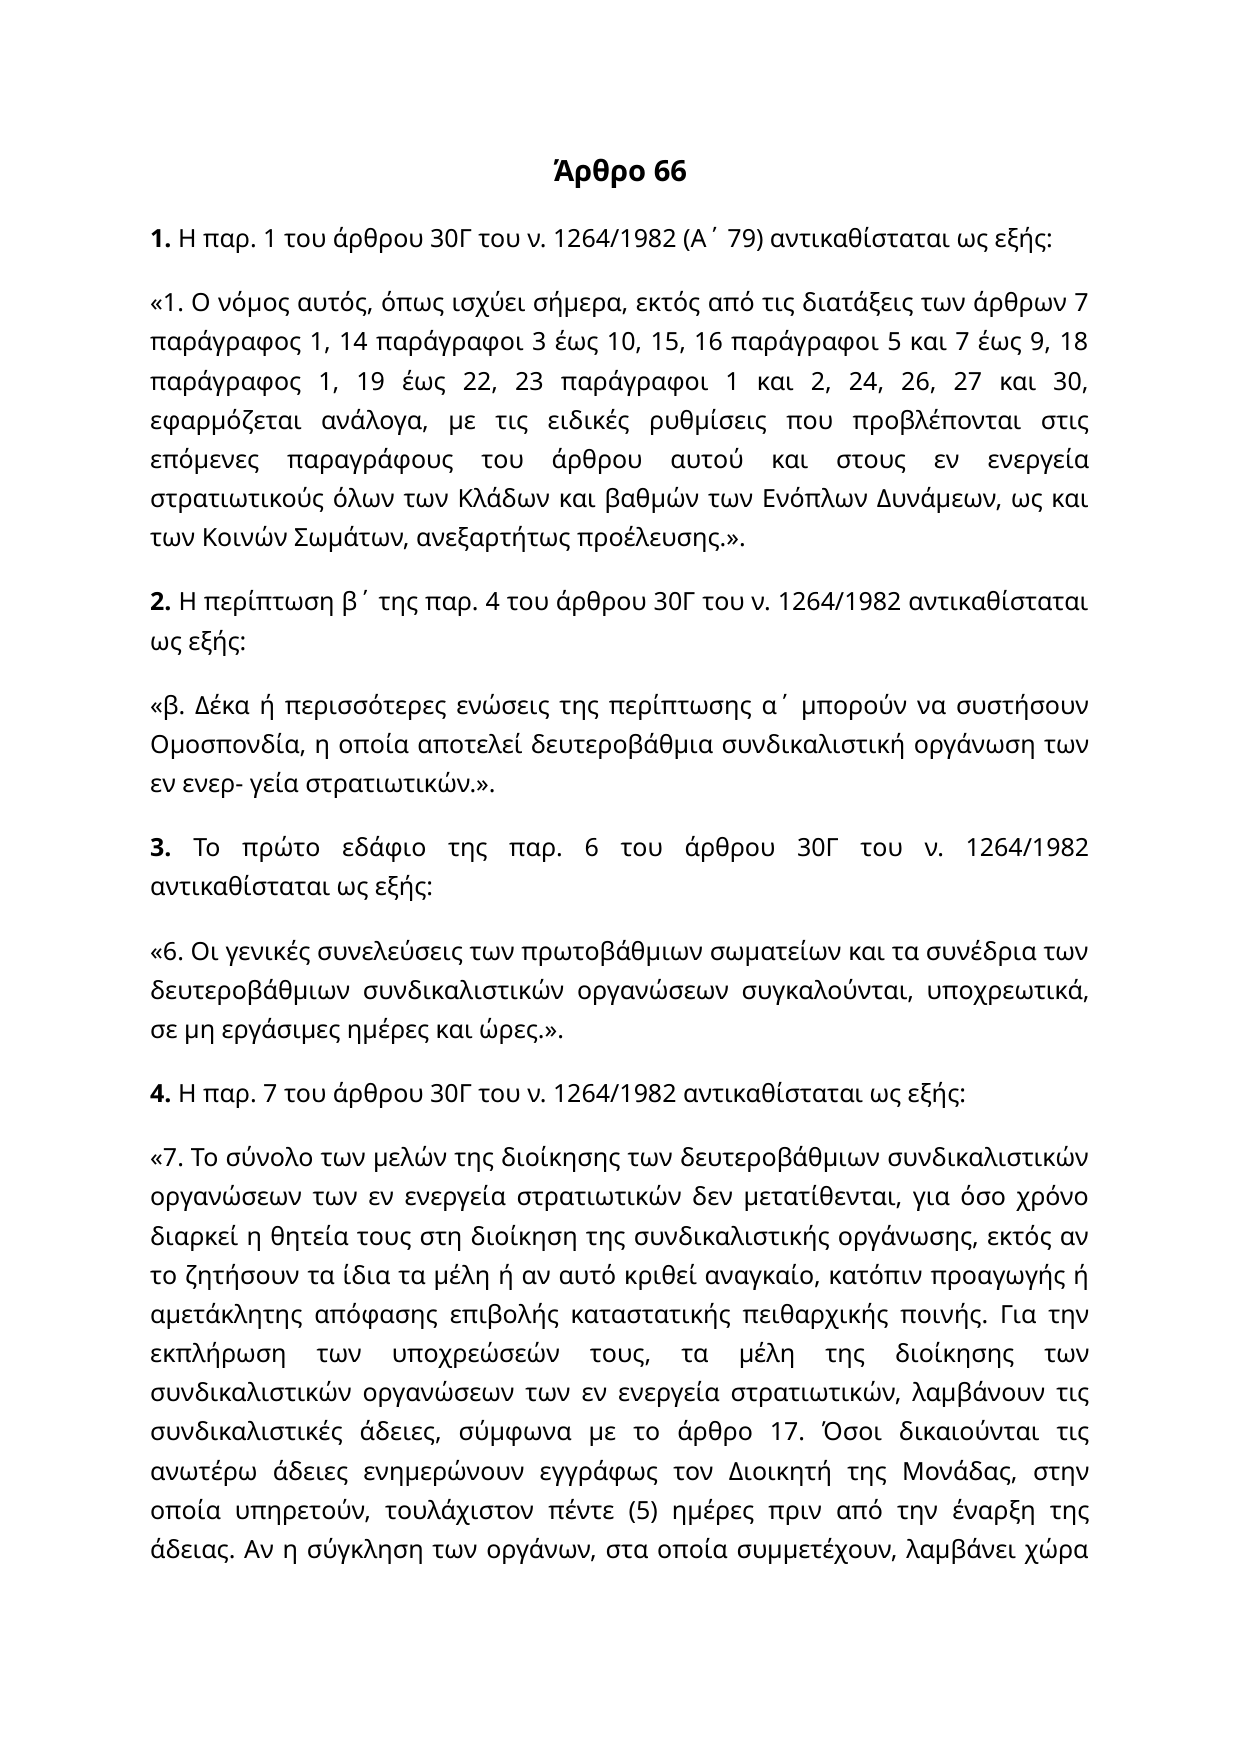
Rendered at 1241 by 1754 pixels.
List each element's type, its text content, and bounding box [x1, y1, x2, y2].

text «7. Το σύνολο των μελών της διοίκησης των δευτεροβάθμιων συνδικαλιστικών οργανώσεων των εν ενεργεία στρατιωτικών δεν μετατίθενται, για όσο χρόνο διαρκεί η θητεία τους στη διοίκηση της συνδικαλιστικής οργάνωσης, εκτός αν το ζητήσουν τα ίδια τα μέλη ή αν αυτό κριθεί αναγκαίο, κατόπιν προαγωγής ή αμετάκλητης απόφασης επιβολής καταστατικής πειθαρχικής ποινής. Για την εκπλήρωση των υποχρεώσεών τους, τα μέλη της διοίκησης των συνδικαλιστικών οργανώσεων των εν ενεργεία στρατιωτικών, λαμβάνουν τις συνδικαλιστικές άδειες, σύμφωνα με το άρθρο 17. Όσοι δικαιούνται τις ανωτέρω άδειες ενημερώνουν εγγράφως τον Διοικητή της Μονάδας, στην οποία υπηρετούν, τουλάχιστον πέντε (5) ημέρες πριν από την έναρξη της άδειας. Αν η σύγκληση των οργάνων, στα οποία συμμετέχουν, λαμβάνει χώρα [150, 1140, 1090, 1566]
text 2. Η περίπτωση β΄ της παρ. 4 του άρθρου 30Γ του ν. 1264/1982 αντικαθίσταται ως εξής: [150, 584, 1090, 657]
subtitle Άρθρο 66 [150, 150, 1090, 190]
text «1. Ο νόμος αυτός, όπως ισχύει σήμερα, εκτός από τις διατάξεις των άρθρων 7 παράγραφος 1, 14 παράγραφοι 3 έως 10, 15, 16 παράγραφοι 5 και 7 έως 9, 18 παράγραφος 1, 19 έως 22, 23 παράγραφοι 1 και 2, 24, 26, 27 και 30, εφαρμόζεται ανάλογα, με τις ειδικές ρυθμίσεις που προβλέπονται στις επόμενες παραγράφους του άρθρου αυτού και στους εν ενεργεία στρατιωτικούς όλων των Κλάδων και βαθμών των Ενόπλων Δυνάμεων, ως και των Κοινών Σωμάτων, ανεξαρτήτως προέλευσης.». [150, 285, 1090, 554]
text 1. Η παρ. 1 του άρθρου 30Γ του ν. 1264/1982 (Α΄ 79) αντικαθίσταται ως εξής: [150, 221, 1090, 255]
text 4. Η παρ. 7 του άρθρου 30Γ του ν. 1264/1982 αντικαθίσταται ως εξής: [150, 1076, 1090, 1110]
text «6. Οι γενικές συνελεύσεις των πρωτοβάθμιων σωματείων και τα συνέδρια των δευτεροβάθμιων συνδικαλιστικών οργανώσεων συγκαλούνται, υποχρεωτικά, σε μη εργάσιμες ημέρες και ώρες.». [150, 933, 1090, 1046]
text 3. Το πρώτο εδάφιο της παρ. 6 του άρθρου 30Γ του ν. 1264/1982 αντικαθίσταται ως εξής: [150, 830, 1090, 903]
text «β. Δέκα ή περισσότερες ενώσεις της περίπτωσης α΄ μπορούν να συστήσουν Ομοσπονδία, η οποία αποτελεί δευτεροβάθμια συνδικαλιστική οργάνωση των εν ενερ- γεία στρατιωτικών.». [150, 687, 1090, 800]
